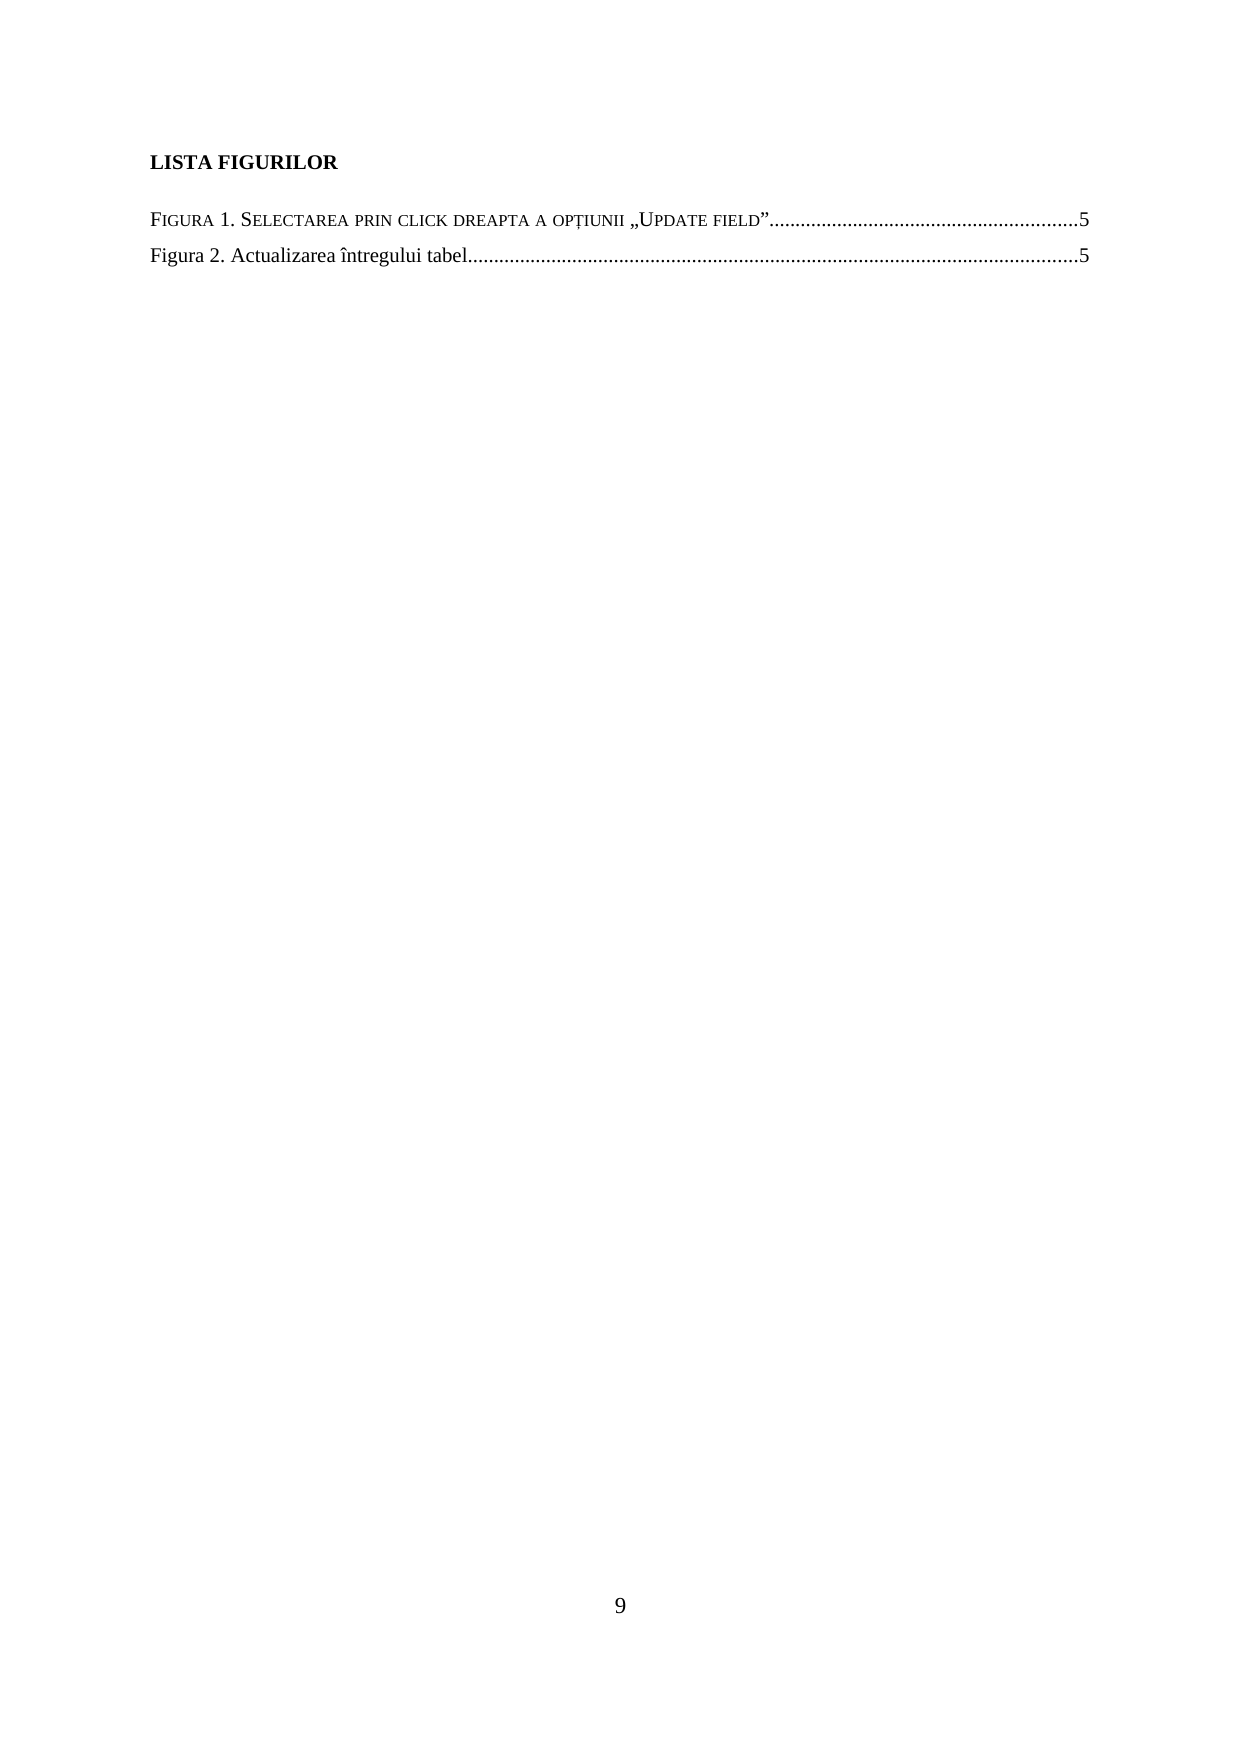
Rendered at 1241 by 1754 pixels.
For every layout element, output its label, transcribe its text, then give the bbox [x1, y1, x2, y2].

text LISTA FIGURILOR [150, 150, 1091, 174]
text Figura 1. Selectarea prin click dreapta a opțiunii „Update field” 5 [150, 207, 1091, 231]
text Figura 2. Actualizarea întregului tabel 5 [150, 243, 1091, 267]
